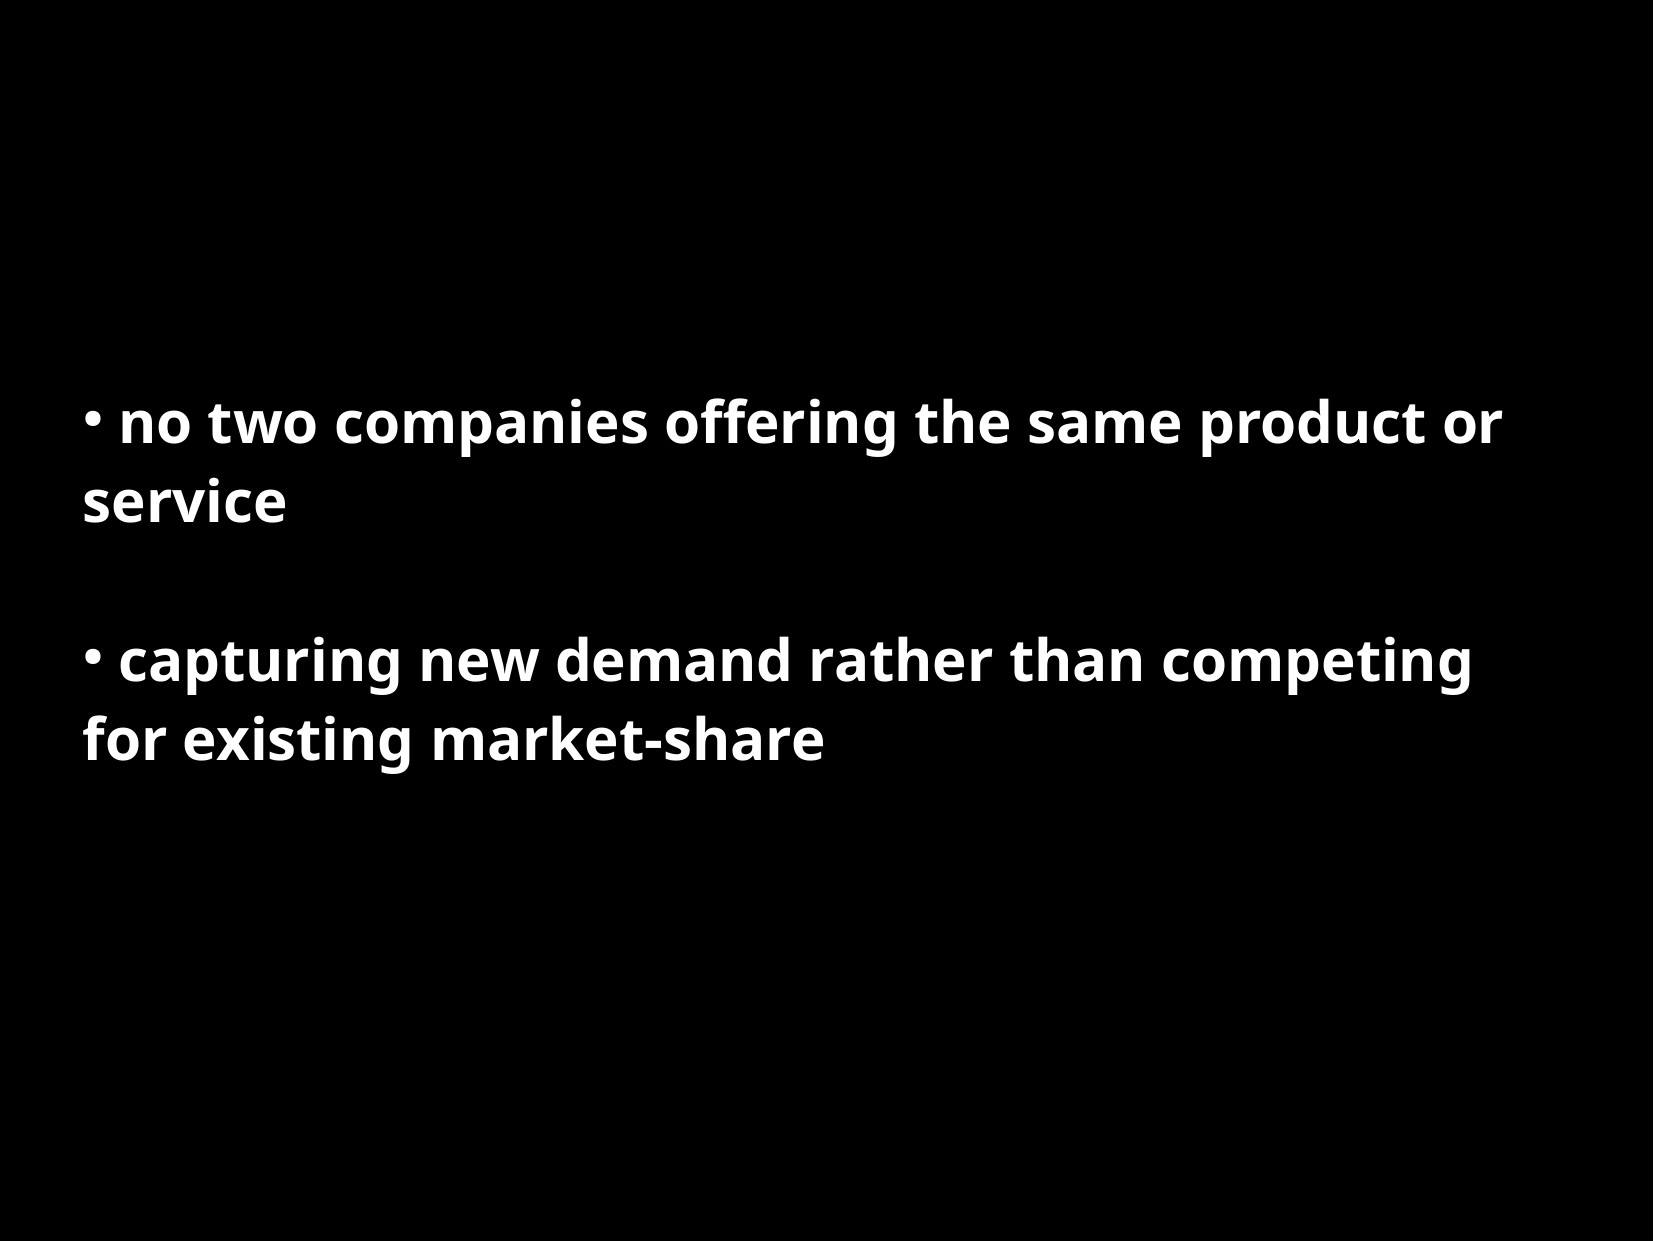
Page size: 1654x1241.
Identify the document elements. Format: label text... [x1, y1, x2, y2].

subtitle no two companies offering the same product or service capturing new demand rather than competing for existing market-share [82, 49, 1571, 1109]
